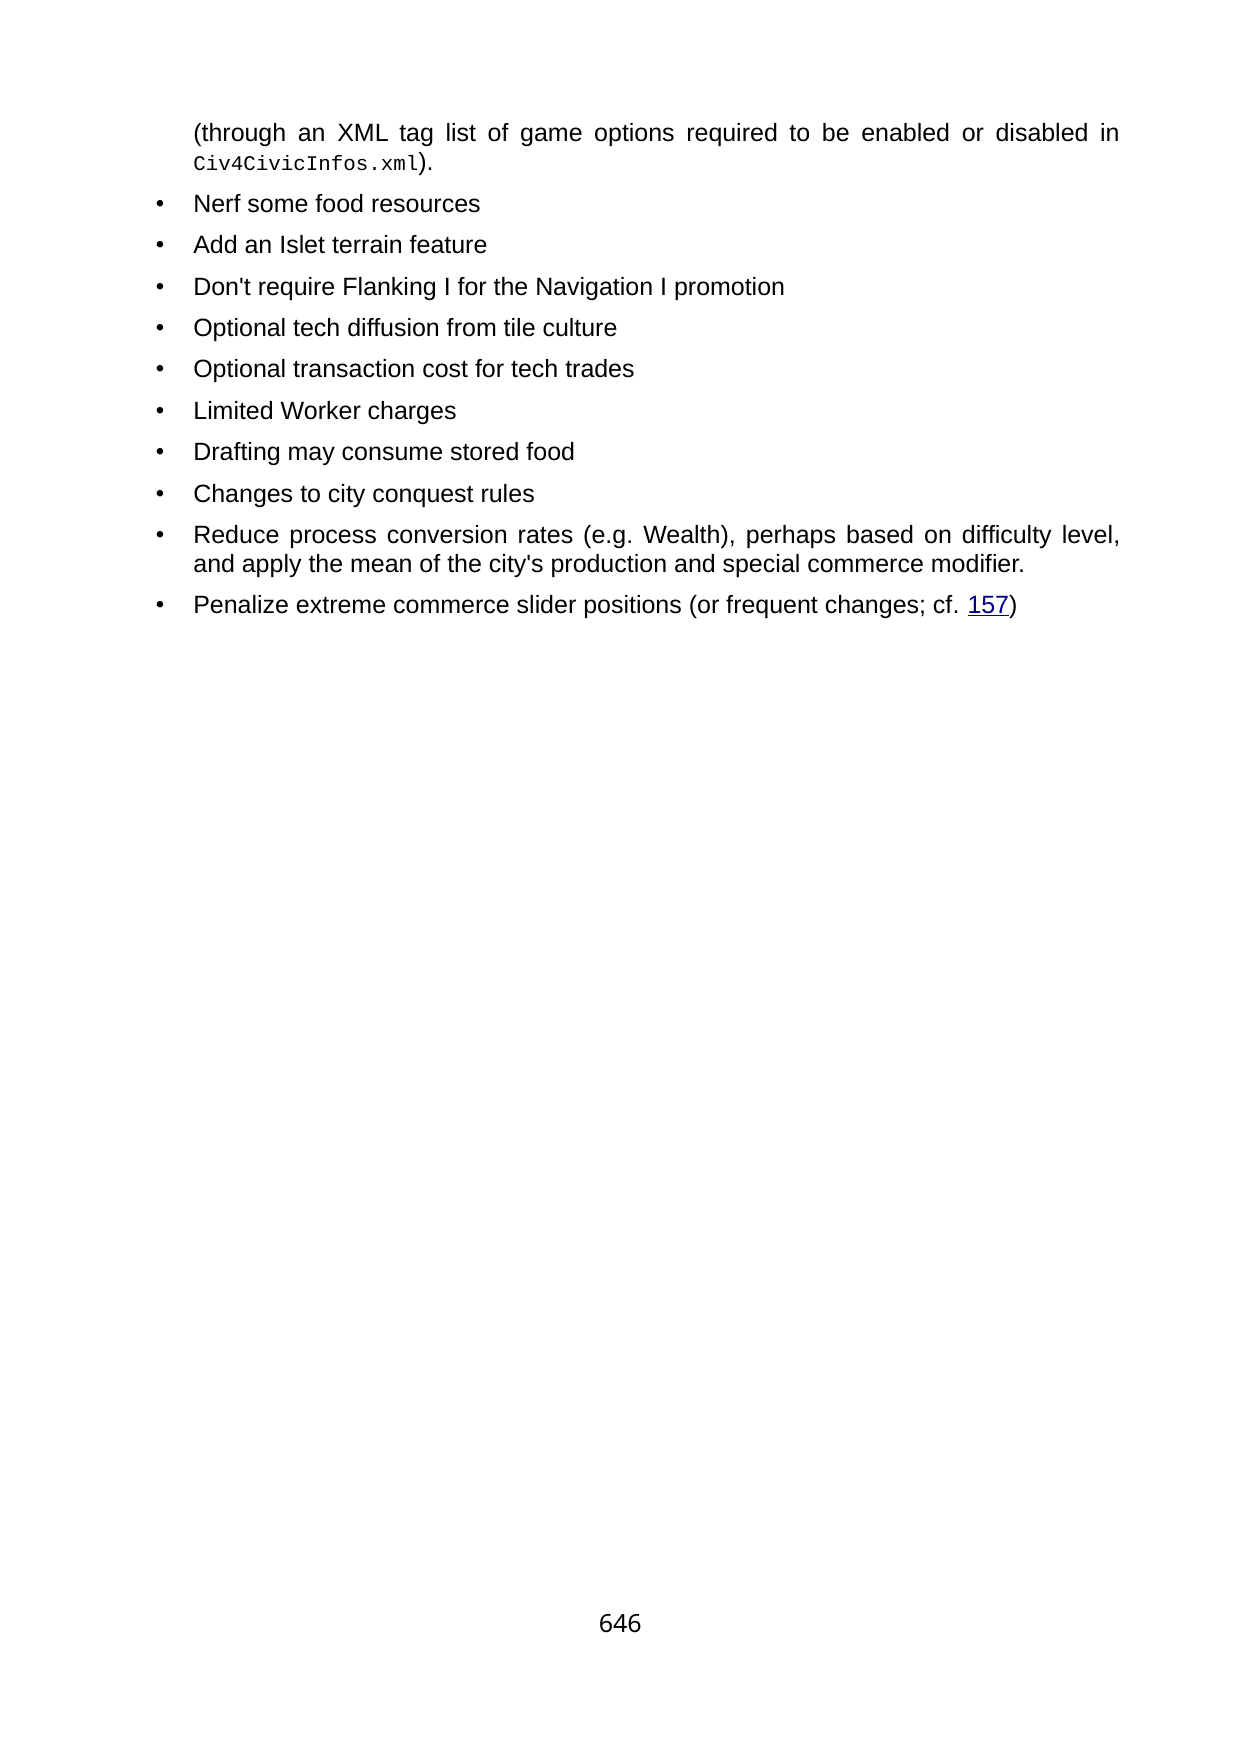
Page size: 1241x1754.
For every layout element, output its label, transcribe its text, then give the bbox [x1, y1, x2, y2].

list (through an XML tag list of game options required to be enabled or disabled in Civ4CivicInfos.xml). [156, 118, 1122, 177]
list Changes to city conquest rules [156, 478, 1122, 507]
list Penalize extreme commerce slider positions (or frequent changes; cf. 157) [156, 590, 1122, 619]
list Nerf some food resources [156, 189, 1122, 218]
list Add an Islet terrain feature [156, 230, 1122, 259]
list Optional transaction cost for tech trades [156, 354, 1122, 383]
list Drafting may consume stored food [156, 437, 1122, 466]
list Reduce process conversion rates (e.g. Wealth), perhaps based on difficulty level, and apply the mean of the city's production and special commerce modifier. [156, 520, 1122, 577]
list Optional tech diffusion from tile culture [156, 313, 1122, 342]
list Limited Worker charges [156, 396, 1122, 425]
list Don't require Flanking I for the Navigation I promotion [156, 272, 1122, 301]
